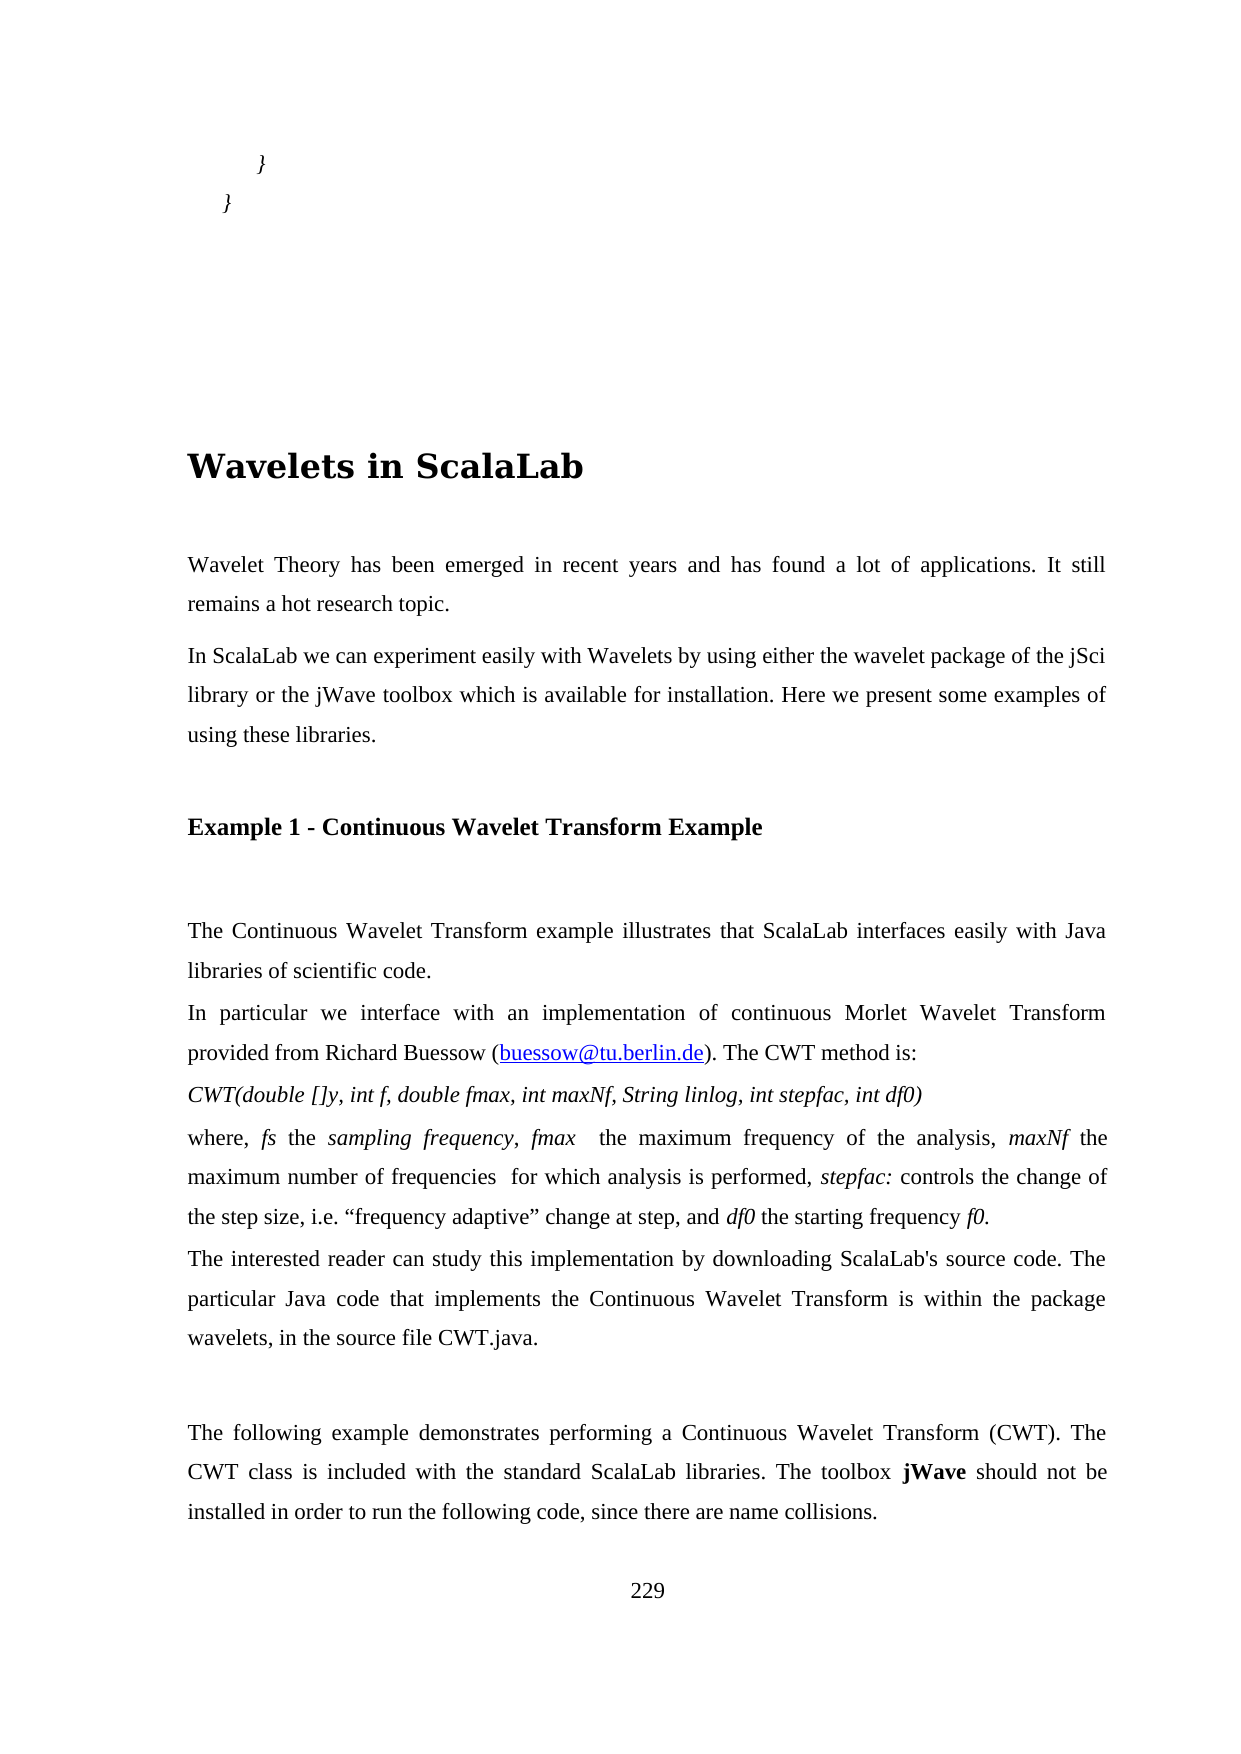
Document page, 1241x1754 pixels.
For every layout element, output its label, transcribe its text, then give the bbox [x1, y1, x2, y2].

text Wavelet Theory has been emerged in recent years and has found a lot of applications. It still remains a hot research topic. [187, 551, 1108, 616]
text The Continuous Wavelet Transform example illustrates that ScalaLab interfaces easily with Java libraries of scientific code. [187, 917, 1108, 983]
subtitle Wavelets in ScalaLab [187, 447, 1108, 486]
text The following example demonstrates performing a Continuous Wavelet Transform (CWT). The CWT class is included with the standard ScalaLab libraries. The toolbox jWave should not be installed in order to run the following code, since there are name collisions. [187, 1419, 1108, 1524]
text The interested reader can study this implementation by downloading ScalaLab's source code. The particular Java code that implements the Continuous Wavelet Transform is within the package wavelets, in the source file CWT.java. [187, 1245, 1108, 1351]
text } [187, 189, 1108, 215]
text Example 1 - Continuous Wavelet Transform Example [187, 812, 1108, 841]
text CWT(double []y, int f, double fmax, int maxNf, String linlog, int stepfac, int df0) [187, 1081, 1108, 1108]
text In ScalaLab we can experiment easily with Wavelets by using either the wavelet package of the jSci library or the jWave toolbox which is available for installation. Here we present some examples of using these libraries. [187, 642, 1108, 747]
text where, fs the sampling frequency, fmax the maximum frequency of the analysis, maxNf the maximum number of frequencies for which analysis is performed, stepfac: controls the change of the step size, i.e. “frequency adaptive” change at step, and df0 the starting frequency f0. [187, 1124, 1108, 1229]
text In particular we interface with an implementation of continuous Morlet Wavelet Transform provided from Richard Buessow (buessow@tu.berlin.de). The CWT method is: [187, 999, 1108, 1065]
text } [187, 150, 1108, 176]
